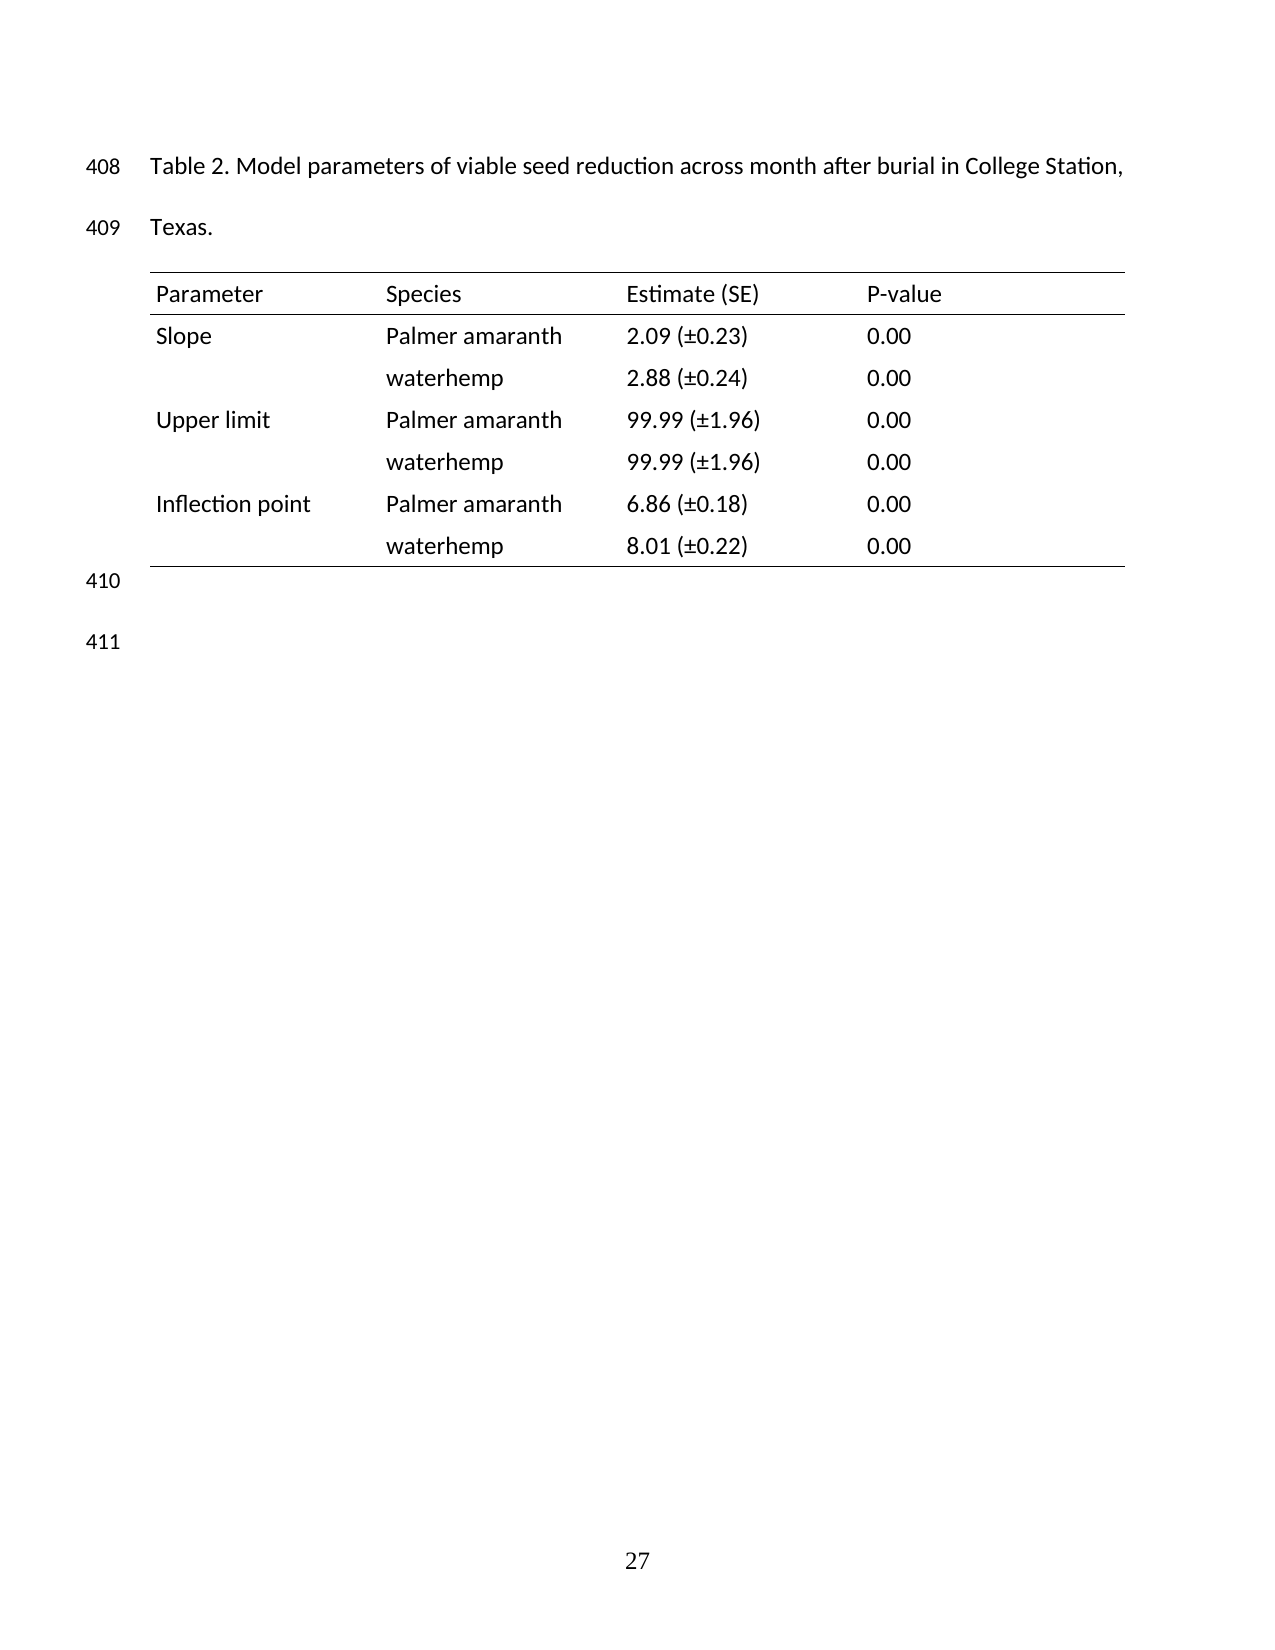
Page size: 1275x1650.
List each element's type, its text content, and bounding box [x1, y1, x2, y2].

table_cell 6.86 (±0.18) [621, 482, 861, 524]
table_cell Slope [150, 315, 380, 398]
table_cell 0.00 [861, 524, 1125, 566]
table_cell 0.00 [861, 398, 1125, 440]
table_header Parameter [150, 273, 380, 314]
table_cell Palmer amaranth [380, 482, 621, 524]
table_cell 0.00 [861, 315, 1125, 356]
table_cell 8.01 (±0.22) [621, 524, 861, 566]
table_cell waterhemp [380, 440, 621, 482]
table_cell 0.00 [861, 482, 1125, 524]
text Table 2. Model parameters of viable seed reduction across month after burial in College Station, Texas. [150, 150, 1125, 242]
table_cell Inflection point [150, 482, 380, 566]
table_header Species [380, 273, 621, 314]
table_cell 0.00 [861, 440, 1125, 482]
table_cell waterhemp [380, 356, 621, 398]
table_cell 2.88 (±0.24) [621, 356, 861, 398]
table_cell 99.99 (±1.96) [621, 440, 861, 482]
table_cell 2.09 (±0.23) [621, 315, 861, 356]
table_cell 99.99 (±1.96) [621, 398, 861, 440]
table_header Estimate (SE) [621, 273, 861, 314]
table_cell 0.00 [861, 356, 1125, 398]
table_cell Palmer amaranth [380, 398, 621, 440]
table_cell Palmer amaranth [380, 315, 621, 356]
table_cell waterhemp [380, 524, 621, 566]
table_cell Upper limit [150, 398, 380, 482]
table_header P-value [861, 273, 1125, 314]
